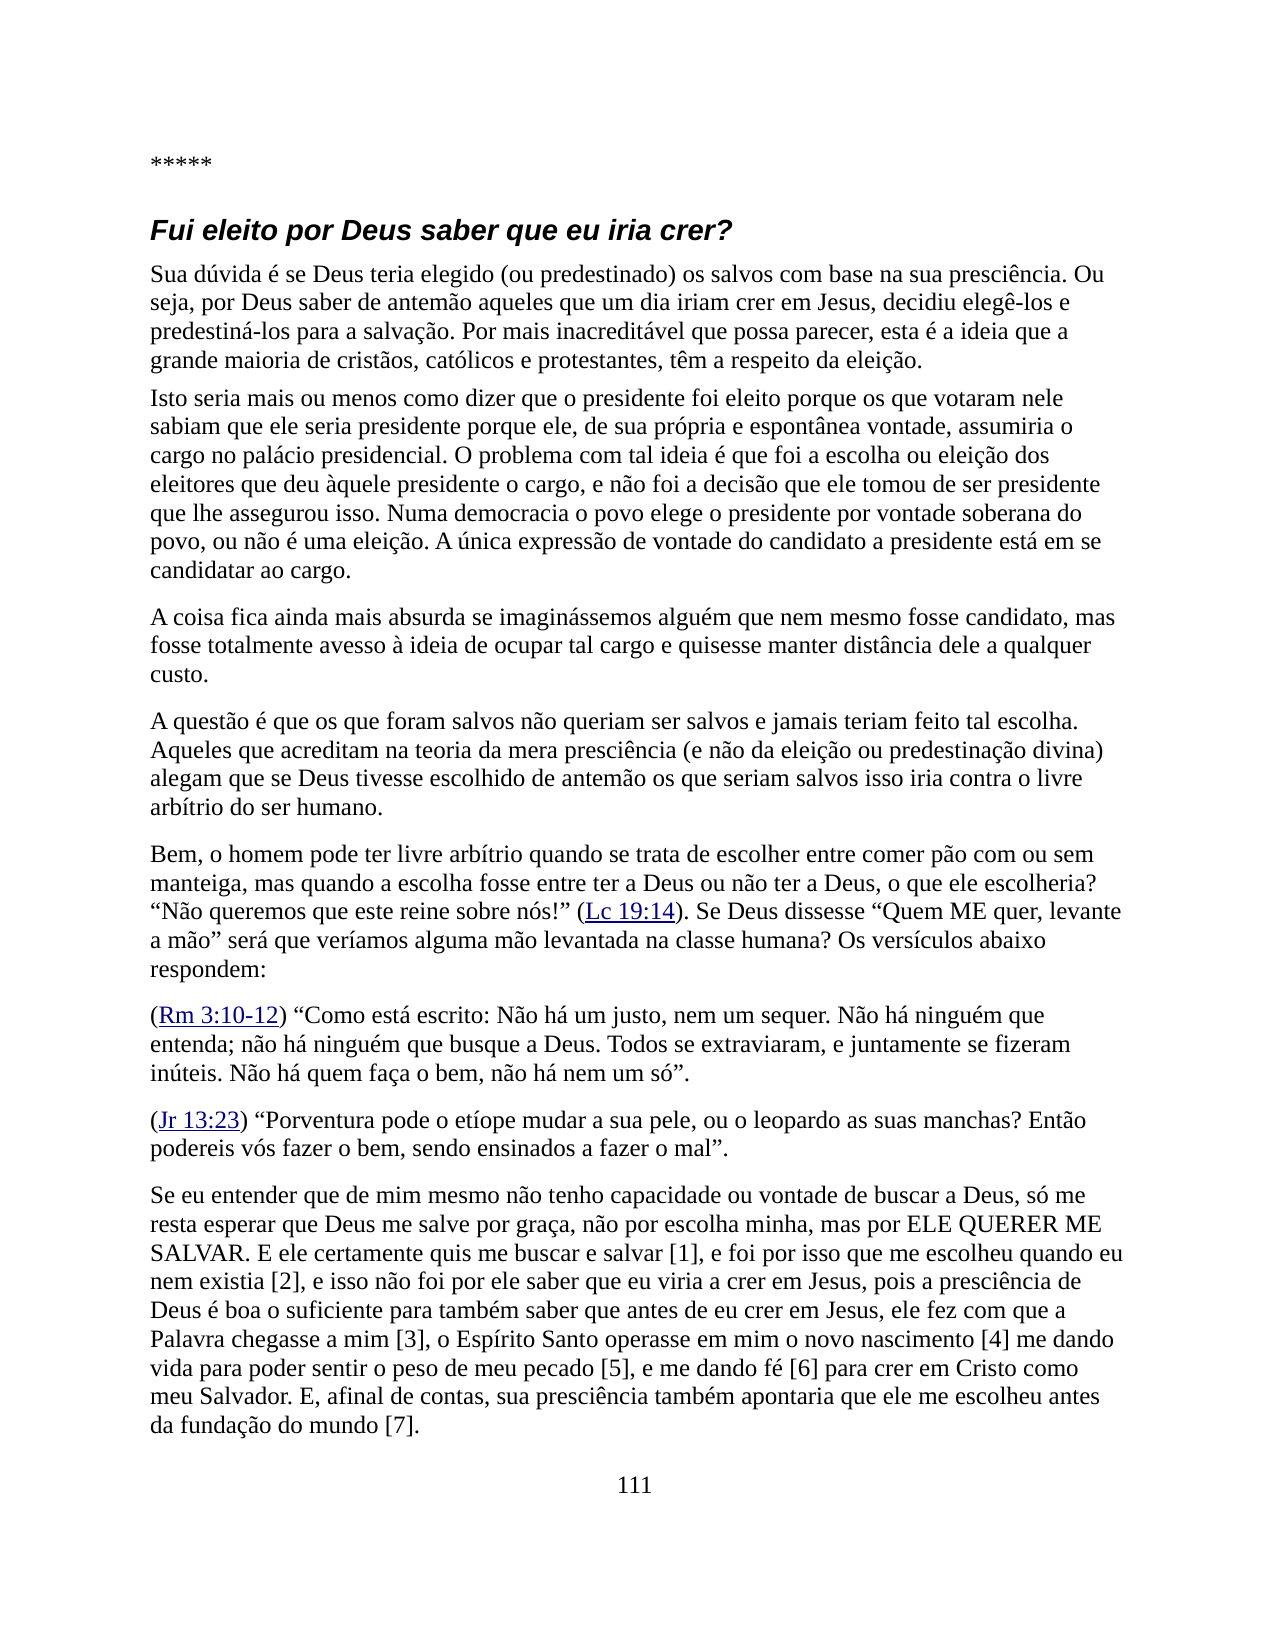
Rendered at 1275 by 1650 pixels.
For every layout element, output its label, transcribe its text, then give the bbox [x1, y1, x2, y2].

text (Rm 3:10-12) “Como está escrito: Não há um justo, nem um sequer. Não há ninguém que entenda; não há ninguém que busque a Deus. Todos se extraviaram, e juntamente se fizeram inúteis. Não há quem faça o bem, não há nem um só”. [150, 1001, 1125, 1087]
text ***** [150, 150, 1125, 179]
text Sua dúvida é se Deus teria elegido (ou predestinado) os salvos com base na sua presciência. Ou seja, por Deus saber de antemão aqueles que um dia iriam crer em Jesus, decidiu elegê-los e predestiná-los para a salvação. Por mais inacreditável que possa parecer, esta é a ideia que a grande maioria de cristãos, católicos e protestantes, têm a respeito da eleição. [150, 259, 1125, 374]
text Isto seria mais ou menos como dizer que o presidente foi eleito porque os que votaram nele sabiam que ele seria presidente porque ele, de sua própria e espontânea vontade, assumiria o cargo no palácio presidencial. O problema com tal ideia é que foi a escolha ou eleição dos eleitores que deu àquele presidente o cargo, e não foi a decisão que ele tomou de ser presidente que lhe assegurou isso. Numa democracia o povo elege o presidente por vontade soberana do povo, ou não é uma eleição. A única expressão de vontade do candidato a presidente está em se candidatar ao cargo. [150, 383, 1125, 584]
text A coisa fica ainda mais absurda se imaginássemos alguém que nem mesmo fosse candidato, mas fosse totalmente avesso à ideia de ocupar tal cargo e quisesse manter distância dele a qualquer custo. [150, 602, 1125, 688]
text A questão é que os que foram salvos não queriam ser salvos e jamais teriam feito tal escolha. Aqueles que acreditam na teoria da mera presciência (e não da eleição ou predestinação divina) alegam que se Deus tivesse escolhido de antemão os que seriam salvos isso iria contra o livre arbítrio do ser humano. [150, 706, 1125, 821]
text (Jr 13:23) “Porventura pode o etíope mudar a sua pele, ou o leopardo as suas manchas? Então podereis vós fazer o bem, sendo ensinados a fazer o mal”. [150, 1105, 1125, 1162]
text Se eu entender que de mim mesmo não tenho capacidade ou vontade de buscar a Deus, só me resta esperar que Deus me salve por graça, não por escolha minha, mas por ELE QUERER ME SALVAR. E ele certamente quis me buscar e salvar [1], e foi por isso que me escolheu quando eu nem existia [2], e isso não foi por ele saber que eu viria a crer em Jesus, pois a presciência de Deus é boa o suficiente para também saber que antes de eu crer em Jesus, ele fez com que a Palavra chegasse a mim [3], o Espírito Santo operasse em mim o novo nascimento [4] me dando vida para poder sentir o peso de meu pecado [5], e me dando fé [6] para crer em Cristo como meu Salvador. E, afinal de contas, sua presciência também apontaria que ele me escolheu antes da fundação do mundo [7]. [150, 1180, 1125, 1439]
text Bem, o homem pode ter livre arbítrio quando se trata de escolher entre comer pão com ou sem manteiga, mas quando a escolha fosse entre ter a Deus ou não ter a Deus, o que ele escolheria? “Não queremos que este reine sobre nós!” (Lc 19:14). Se Deus dissesse “Quem ME quer, levante a mão” será que veríamos alguma mão levantada na classe humana? Os versículos abaixo respondem: [150, 839, 1125, 983]
subtitle Fui eleito por Deus saber que eu iria crer? [150, 213, 1125, 246]
